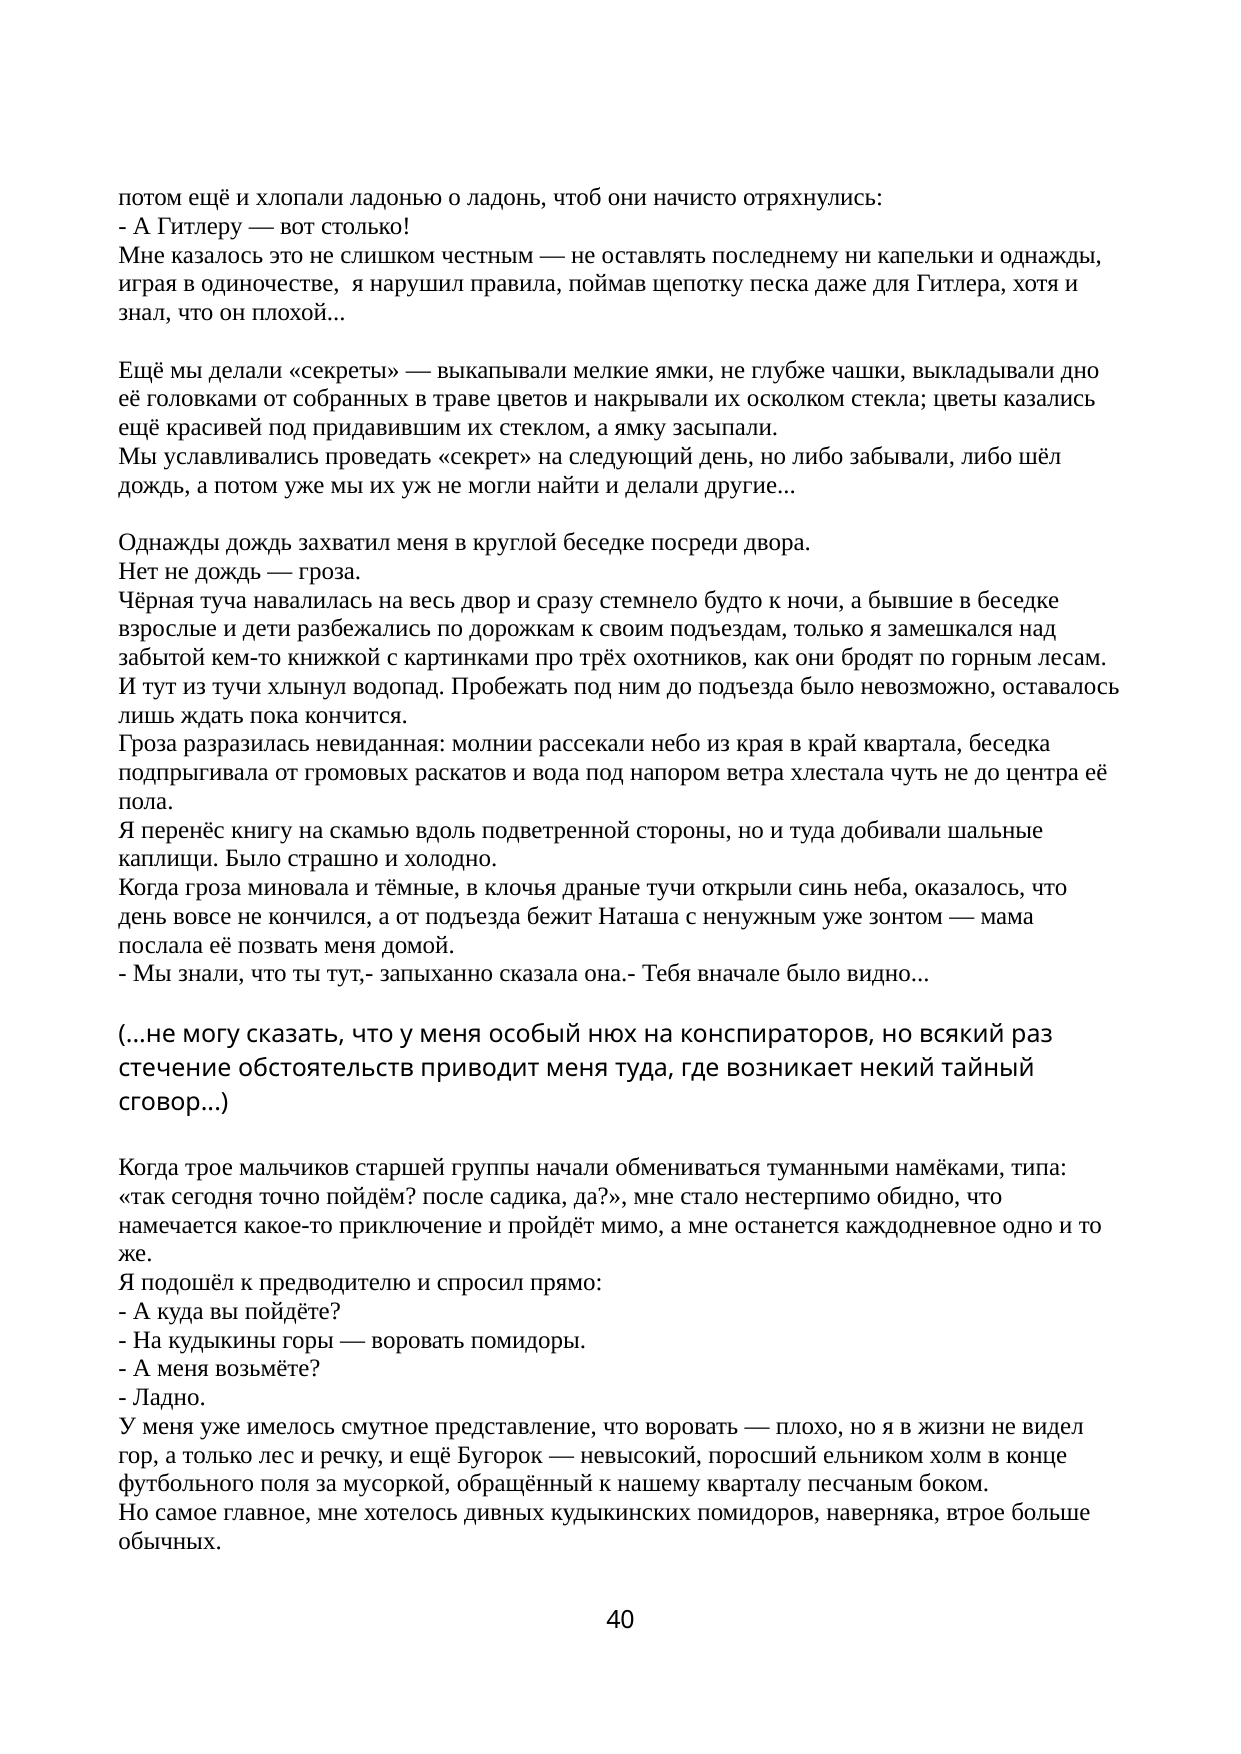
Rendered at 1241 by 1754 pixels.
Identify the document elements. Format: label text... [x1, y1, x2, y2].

text потом ещё и хлопали ладонью о ладонь, чтоб они начисто отряхнулись: [118, 182, 1122, 211]
text - Ладно. [118, 1382, 1122, 1411]
text - А Гитлеру — вот столько! [118, 211, 1122, 240]
text «так сегодня точно пойдём? после садика, да?», мне стало нестерпимо обидно, что намечается какое-то приключение и пройдёт мимо, а мне останется каждодневное одно и то же. [118, 1181, 1122, 1267]
text Я перенёс книгу на скамью вдоль подветренной стороны, но и туда добивали шальные каплищи. Было страшно и холодно. [118, 815, 1122, 872]
text Я подошёл к предводителю и спросил прямо: [118, 1267, 1122, 1296]
text Нет не дождь — гроза. [118, 556, 1122, 585]
text И тут из тучи хлынул водопад. Пробежать под ним до подъезда было невозможно, оставалось лишь ждать пока кончится. [118, 671, 1122, 728]
text Гроза разразилась невиданная: молнии рассекали небо из края в край квартала, беседка подпрыгивала от громовых раскатов и вода под напором ветра хлестала чуть не до центра её пола. [118, 728, 1122, 815]
text Однажды дождь захватил меня в круглой беседке посреди двора. [118, 527, 1122, 556]
text Мне казалось это не слишком честным — не оставлять последнему ни капельки и однажды, играя в одиночестве, я нарушил правила, поймав щепотку песка даже для Гитлера, хотя и знал, что он плохой... [118, 240, 1122, 326]
text - На кудыкины горы — воровать помидоры. [118, 1325, 1122, 1353]
text - А меня возьмёте? [118, 1353, 1122, 1382]
text Чёрная туча навалилась на весь двор и сразу стемнело будто к ночи, а бывшие в беседке взрослые и дети разбежались по дорожкам к своим подъездам, только я замешкался над забытой кем-то книжкой с картинками про трёх охотников, как они бродят по горным лесам. [118, 585, 1122, 671]
text Когда гроза миновала и тёмные, в клочья драные тучи открыли синь неба, оказалось, что день вовсе не кончился, а от подъезда бежит Наташа с ненужным уже зонтом — мама послала её позвать меня домой. [118, 872, 1122, 958]
text - А куда вы пойдёте? [118, 1296, 1122, 1325]
text Когда трое мальчиков старшей группы начали обмениваться туманными намёками, типа: [118, 1152, 1122, 1181]
text Мы уславливались проведать «секрет» на следующий день, но либо забывали, либо шёл дождь, а потом уже мы их уж не могли найти и делали другие... [118, 441, 1122, 498]
text - Мы знали, что ты тут,- запыханно сказала она.- Тебя вначале было видно... [118, 958, 1122, 987]
text У меня уже имелось смутное представление, что воровать — плохо, но я в жизни не видел гор, а только лес и речку, и ещё Бугорок — невысокий, поросший ельником холм в конце футбольного поля за мусоркой, обращённый к нашему кварталу песчаным боком. [118, 1411, 1122, 1497]
text Ещё мы делали «секреты» — выкапывали мелкие ямки, не глубже чашки, выкладывали дно её головками от собранных в траве цветов и накрывали их осколком стекла; цветы казались ещё красивей под придавившим их стеклом, а ямку засыпали. [118, 355, 1122, 441]
text (...не могу сказать, что у меня особый нюх на конспираторов, но всякий раз стечение обстоятельств приводит меня туда, где возникает некий тайный сговор...) [118, 1016, 1122, 1118]
text Но самое главное, мне хотелось дивных кудыкинских помидоров, наверняка, втрое больше обычных. [118, 1497, 1122, 1555]
